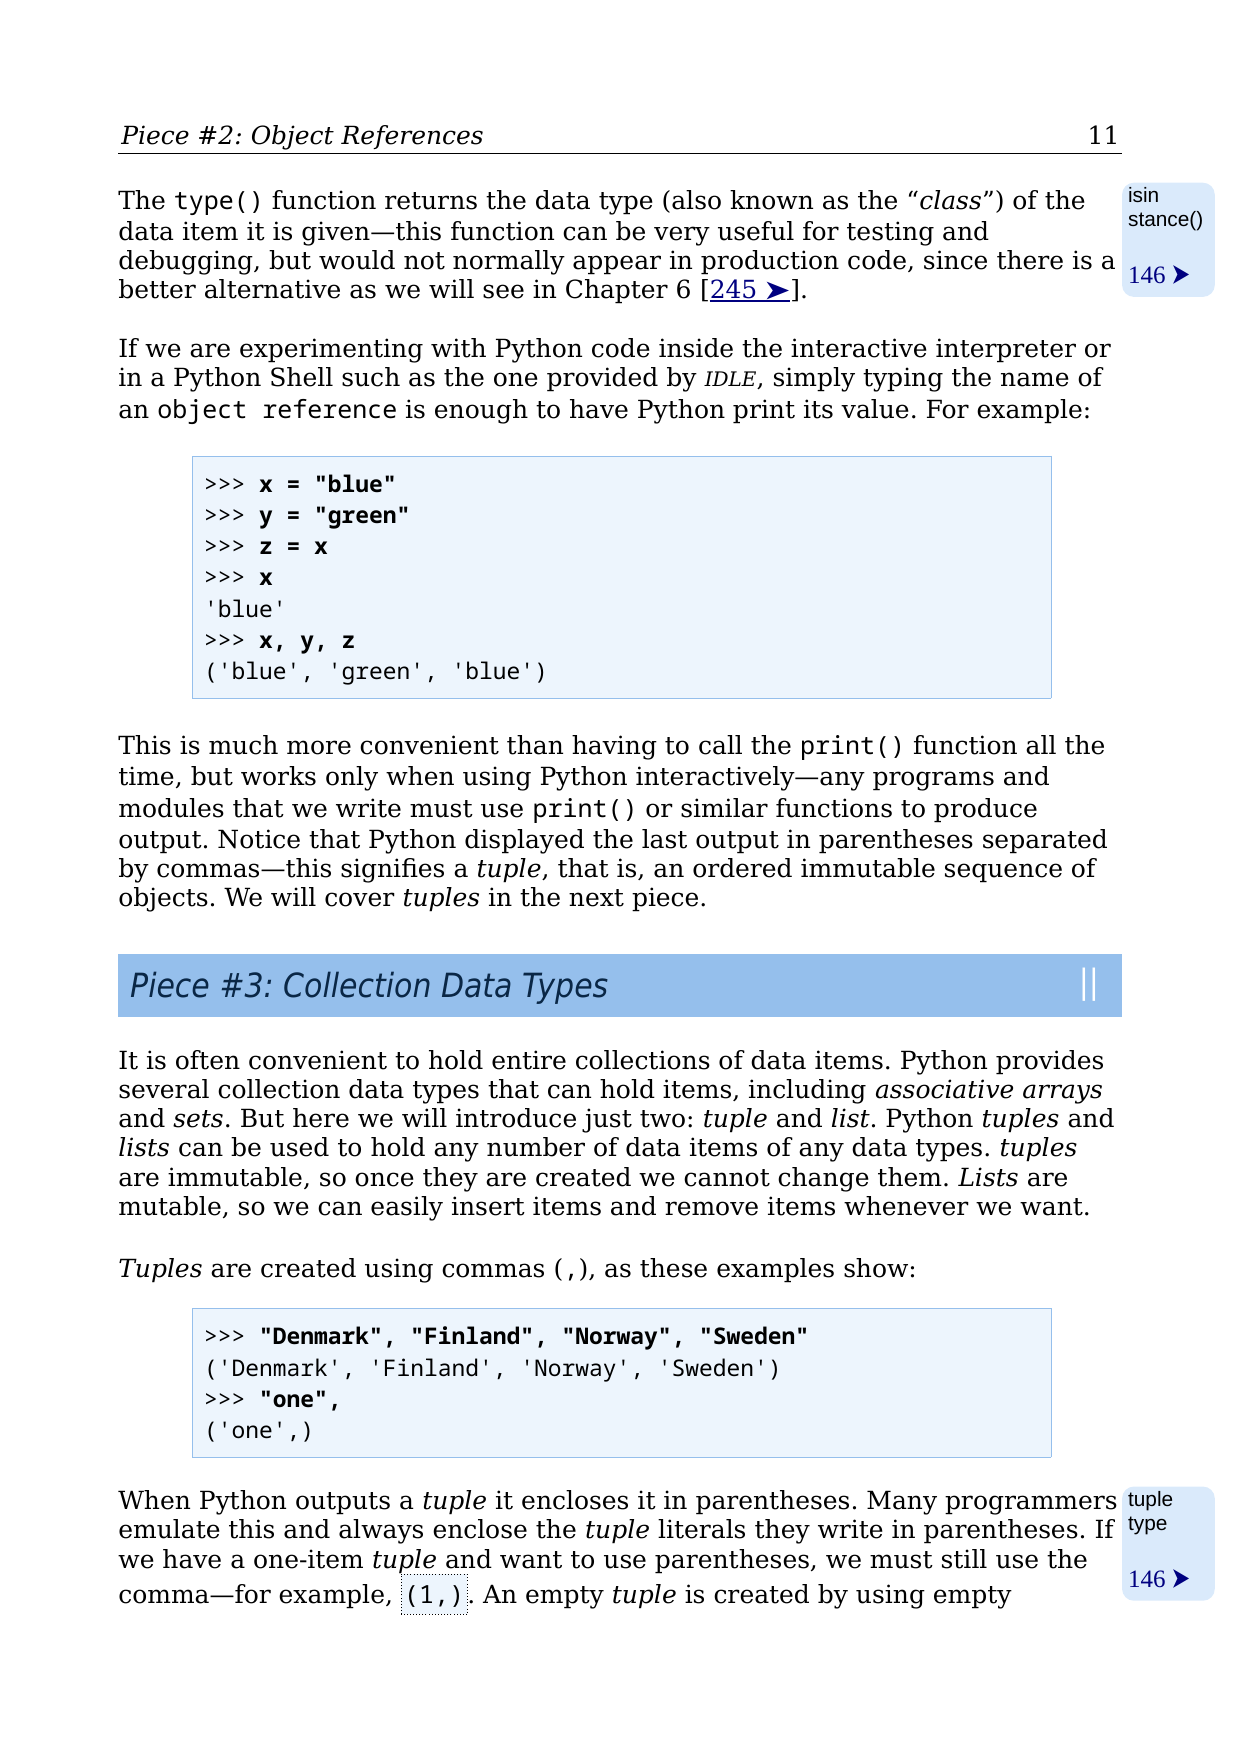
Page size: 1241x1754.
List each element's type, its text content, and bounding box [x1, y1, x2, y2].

text Tuples are created using commas (,), as these examples show: [118, 1251, 1122, 1285]
text The type() function returns the data type (also known as the “class”) of the data item it is given—this function can be very useful for testing and debugging, but would not normally appear in production code, since there is a better alternative as we will see in Chapter 6 [245 ➤]. [118, 183, 1122, 304]
text This is much more convenient than having to call the print() function all the time, but works only when using Python interactively—any programs and modules that we write must use print() or similar functions to produce output. Notice that Python displayed the last output in parentheses separated by commas—this signifies a tuple, that is, an ordered immutable sequence of objects. We will cover tuples in the next piece. [118, 728, 1122, 912]
text >>> x = "blue" [193, 457, 1051, 487]
text It is often convenient to hold entire collections of data items. Python provides several collection data types that can hold items, including associative arrays and sets. But here we will introduce just two: tuple and list. Python tuples and lists can be used to hold any number of data items of any data types. tuples are immutable, so once they are created we cannot change them. Lists are mutable, so we can easily insert items and remove items whenever we want. [118, 1046, 1122, 1221]
subtitle Piece #3: Collection Data Types [118, 954, 1122, 1017]
text When Python outputs a tuple it encloses it in parentheses. Many programmers emulate this and always enclose the tuple literals they write in parentheses. If we have a one-item tuple and want to use parentheses, we must still use the comma—for example, (1,). An empty tuple is created by using empty [118, 1487, 1122, 1614]
text If we are experimenting with Python code inside the interactive interpreter or in a Python Shell such as the one provided by idle, simply typing the name of an object reference is enough to have Python print its value. For example: [118, 334, 1122, 426]
text ('blue', 'green', 'blue') [193, 643, 1051, 698]
text >>> y = "green" [193, 487, 1051, 518]
text >>> "one", [193, 1371, 1051, 1402]
text ('Denmark', 'Finland', 'Norway', 'Sweden') [193, 1339, 1051, 1371]
text ('one',) [193, 1402, 1051, 1457]
text >>> x [193, 549, 1051, 581]
text >>> x, y, z [193, 612, 1051, 643]
text || [1063, 963, 1098, 1002]
text 'blue' [193, 581, 1051, 612]
text >>> z = x [193, 518, 1051, 549]
text >>> "Denmark", "Finland", "Norway", "Sweden" [193, 1309, 1051, 1339]
